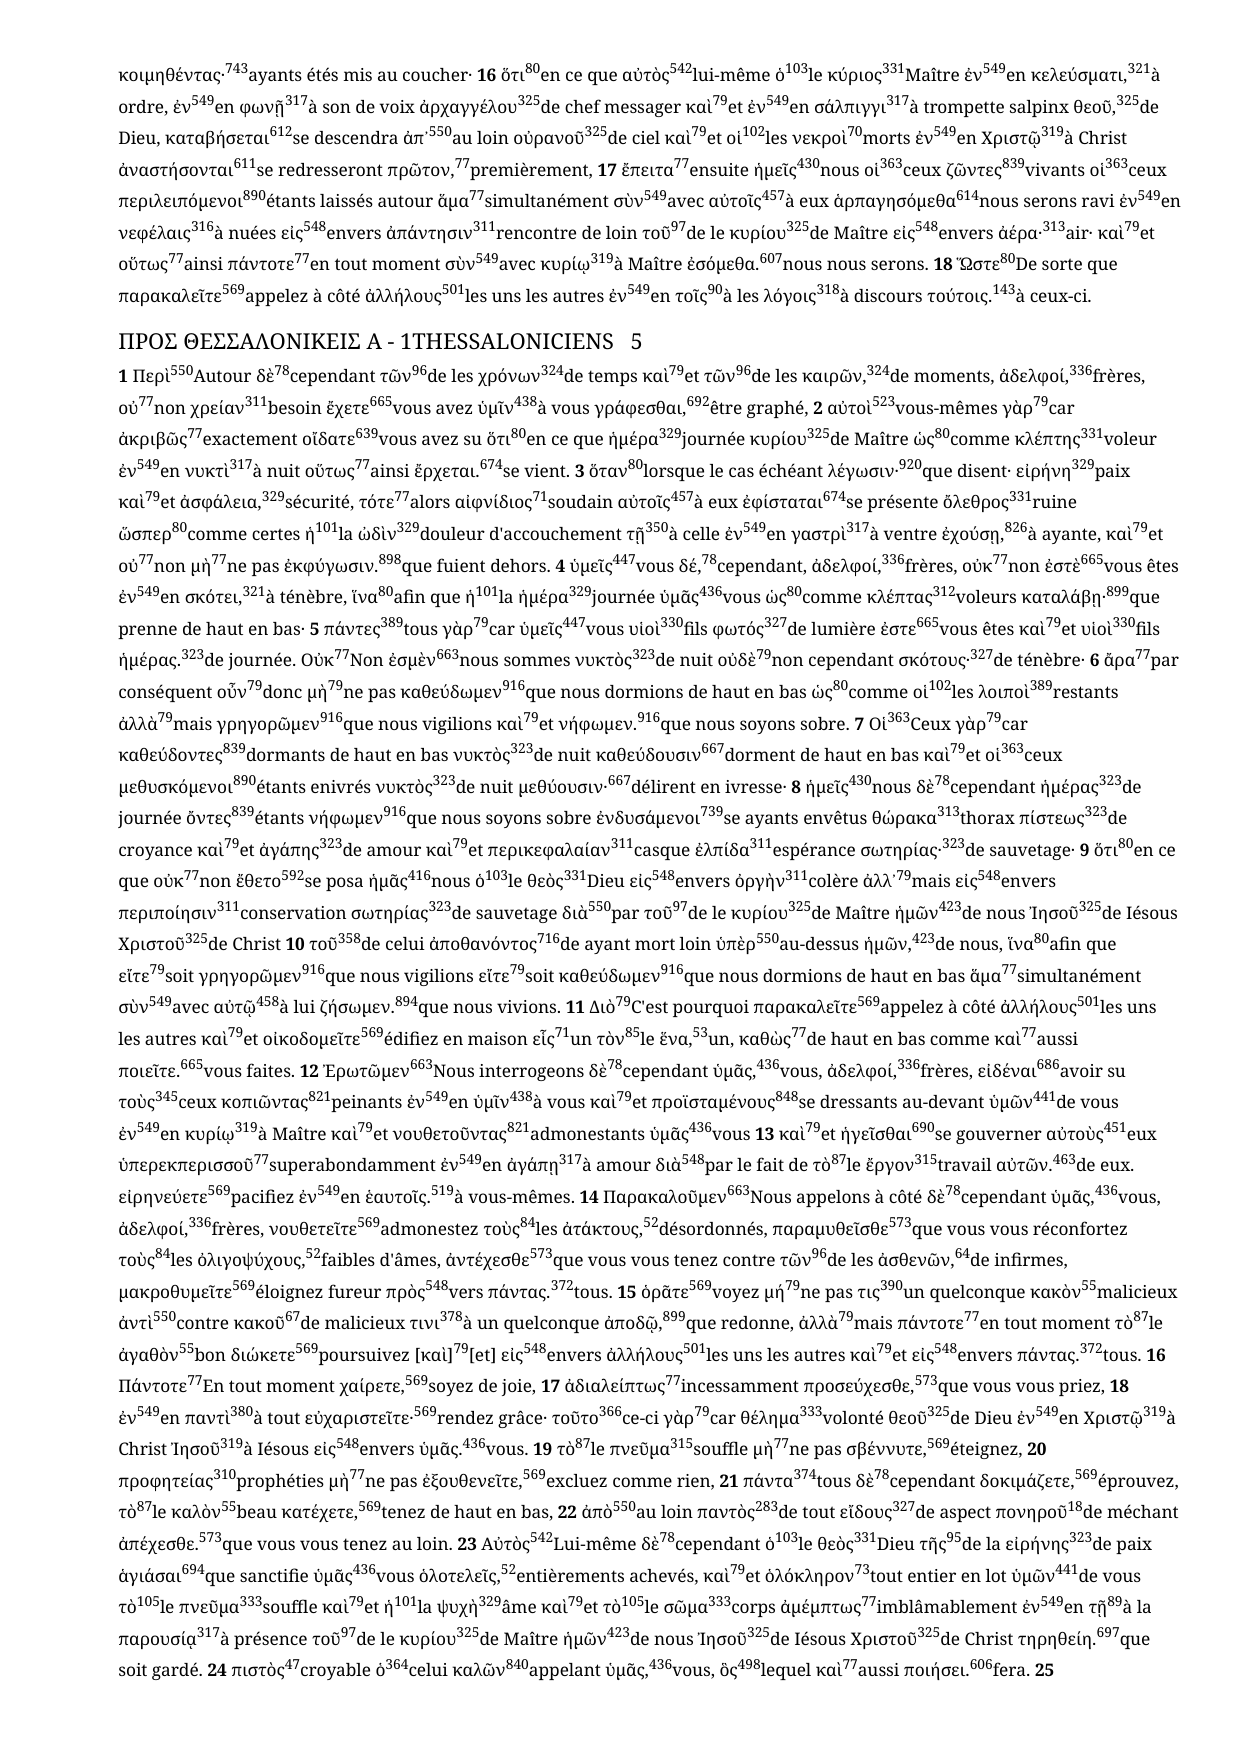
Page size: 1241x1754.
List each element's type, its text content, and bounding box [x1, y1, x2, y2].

text ΠΡΟΣ ΘΕΣΣΑΛΟΝΙΚΕΙΣ Α - 1THESSALONICIENS 5 [118, 326, 1181, 356]
text 1 Περὶ550Autour δὲ78cependant τῶν96de les χρόνων324de temps καὶ79et τῶν96de les καιρῶν,324de moments, ἀδελφοί,336frères, οὐ77non χρείαν311besoin ἔχετε665vous avez ὑμῖν438à vous γράφεσθαι,692être graphé, 2 αὐτοὶ523vous-mêmes γὰρ79car ἀκριβῶς77exactement οἴδατε639vous avez su ὅτι80en ce que ἡμέρα329journée κυρίου325de Maître ὡς80comme κλέπτης331voleur ἐν549en νυκτὶ317à nuit οὕτως77ainsi ἔρχεται.674se vient. 3 ὅταν80lorsque le cas échéant λέγωσιν·920que disent· εἰρήνη329paix καὶ79et ἀσφάλεια,329sécurité, τότε77alors αἰφνίδιος71soudain αὐτοῖς457à eux ἐφίσταται674se présente ὄλεθρος331ruine ὥσπερ80comme certes ἡ101la ὠδὶν329douleur d'accouchement τῇ350à celle ἐν549en γαστρὶ317à ventre ἐχούσῃ,826à ayante, καὶ79et οὐ77non μὴ77ne pas ἐκφύγωσιν.898que fuient dehors. 4 ὑμεῖς447vous δέ,78cependant, ἀδελφοί,336frères, οὐκ77non ἐστὲ665vous êtes ἐν549en σκότει,321à ténèbre, ἵνα80afin que ἡ101la ἡμέρα329journée ὑμᾶς436vous ὡς80comme κλέπτας312voleurs καταλάβῃ·899que prenne de haut en bas· 5 πάντες389tous γὰρ79car ὑμεῖς447vous υἱοὶ330fils φωτός327de lumière ἐστε665vous êtes καὶ79et υἱοὶ330fils ἡμέρας.323de journée. Οὐκ77Non ἐσμὲν663nous sommes νυκτὸς323de nuit οὐδὲ79non cependant σκότους·327de ténèbre· 6 ἄρα77par conséquent οὖν79donc μὴ79ne pas καθεύδωμεν916que nous dormions de haut en bas ὡς80comme οἱ102les λοιποὶ389restants ἀλλὰ79mais γρηγορῶμεν916que nous vigilions καὶ79et νήφωμεν.916que nous soyons sobre. 7 Οἱ363Ceux γὰρ79car καθεύδοντες839dormants de haut en bas νυκτὸς323de nuit καθεύδουσιν667dorment de haut en bas καὶ79et οἱ363ceux μεθυσκόμενοι890étants enivrés νυκτὸς323de nuit μεθύουσιν·667délirent en ivresse· 8 ἡμεῖς430nous δὲ78cependant ἡμέρας323de journée ὄντες839étants νήφωμεν916que nous soyons sobre ἐνδυσάμενοι739se ayants envêtus θώρακα313thorax πίστεως323de croyance καὶ79et ἀγάπης323de amour καὶ79et περικεφαλαίαν311casque ἐλπίδα311espérance σωτηρίας·323de sauvetage· 9 ὅτι80en ce que οὐκ77non ἔθετο592se posa ἡμᾶς416nous ὁ103le θεὸς331Dieu εἰς548envers ὀργὴν311colère ἀλλ᾽79mais εἰς548envers περιποίησιν311conservation σωτηρίας323de sauvetage διὰ550par τοῦ97de le κυρίου325de Maître ἡμῶν423de nous Ἰησοῦ325de Iésous Χριστοῦ325de Christ 10 τοῦ358de celui ἀποθανόντος716de ayant mort loin ὑπὲρ550au-dessus ἡμῶν,423de nous, ἵνα80afin que εἴτε79soit γρηγορῶμεν916que nous vigilions εἴτε79soit καθεύδωμεν916que nous dormions de haut en bas ἅμα77simultanément σὺν549avec αὐτῷ458à lui ζήσωμεν.894que nous vivions. 11 Διὸ79C'est pourquoi παρακαλεῖτε569appelez à côté ἀλλήλους501les uns les autres καὶ79et οἰκοδομεῖτε569édifiez en maison εἷς71un τὸν85le ἕνα,53un, καθὼς77de haut en bas comme καὶ77aussi ποιεῖτε.665vous faites. 12 Ἐρωτῶμεν663Nous interrogeons δὲ78cependant ὑμᾶς,436vous, ἀδελφοί,336frères, εἰδέναι686avoir su τοὺς345ceux κοπιῶντας821peinants ἐν549en ὑμῖν438à vous καὶ79et προϊσταμένους848se dressants au-devant ὑμῶν441de vous ἐν549en κυρίῳ319à Maître καὶ79et νουθετοῦντας821admonestants ὑμᾶς436vous 13 καὶ79et ἡγεῖσθαι690se gouverner αὐτοὺς451eux ὑπερεκπερισσοῦ77superabondamment ἐν549en ἀγάπῃ317à amour διὰ548par le fait de τὸ87le ἔργον315travail αὐτῶν.463de eux. εἰρηνεύετε569pacifiez ἐν549en ἑαυτοῖς.519à vous-mêmes. 14 Παρακαλοῦμεν663Nous appelons à côté δὲ78cependant ὑμᾶς,436vous, ἀδελφοί,336frères, νουθετεῖτε569admonestez τοὺς84les ἀτάκτους,52désordonnés, παραμυθεῖσθε573que vous vous réconfortez τοὺς84les ὀλιγοψύχους,52faibles d'âmes, ἀντέχεσθε573que vous vous tenez contre τῶν96de les ἀσθενῶν,64de infirmes, μακροθυμεῖτε569éloignez fureur πρὸς548vers πάντας.372tous. 15 ὁρᾶτε569voyez μή79ne pas τις390un quelconque κακὸν55malicieux ἀντὶ550contre κακοῦ67de malicieux τινι378à un quelconque ἀποδῷ,899que redonne, ἀλλὰ79mais πάντοτε77en tout moment τὸ87le ἀγαθὸν55bon διώκετε569poursuivez [καὶ]79[et] εἰς548envers ἀλλήλους501les uns les autres καὶ79et εἰς548envers πάντας.372tous. 16 Πάντοτε77En tout moment χαίρετε,569soyez de joie, 17 ἀδιαλείπτως77incessamment προσεύχεσθε,573que vous vous priez, 18 ἐν549en παντὶ380à tout εὐχαριστεῖτε·569rendez grâce· τοῦτο366ce-ci γὰρ79car θέλημα333volonté θεοῦ325de Dieu ἐν549en Χριστῷ319à Christ Ἰησοῦ319à Iésous εἰς548envers ὑμᾶς.436vous. 19 τὸ87le πνεῦμα315souffle μὴ77ne pas σβέννυτε,569éteignez, 20 προφητείας310prophéties μὴ77ne pas ἐξουθενεῖτε,569excluez comme rien, 21 πάντα374tous δὲ78cependant δοκιμάζετε,569éprouvez, τὸ87le καλὸν55beau κατέχετε,569tenez de haut en bas, 22 ἀπὸ550au loin παντὸς283de tout εἴδους327de aspect πονηροῦ18de méchant ἀπέχεσθε.573que vous vous tenez au loin. 23 Αὐτὸς542Lui-même δὲ78cependant ὁ103le θεὸς331Dieu τῆς95de la εἰρήνης323de paix ἁγιάσαι694que sanctifie ὑμᾶς436vous ὁλοτελεῖς,52entièrements achevés, καὶ79et ὁλόκληρον73tout entier en lot ὑμῶν441de vous τὸ105le πνεῦμα333souffle καὶ79et ἡ101la ψυχὴ329âme καὶ79et τὸ105le σῶμα333corps ἀμέμπτως77imblâmablement ἐν549en τῇ89à la παρουσίᾳ317à présence τοῦ97de le κυρίου325de Maître ἡμῶν423de nous Ἰησοῦ325de Iésous Χριστοῦ325de Christ τηρηθείη.697que soit gardé. 24 πιστὸς47croyable ὁ364celui καλῶν840appelant ὑμᾶς,436vous, ὃς498lequel καὶ77aussi ποιήσει.606fera. 25 Ἀδελφοί,336Frères, προσεύχεσθε573que vous vous priez [καὶ]77[aussi] περὶ550autour ἡμῶν.423de nous. 26 Ἀσπάσασθε557Que vous vous saluez τοὺς84les ἀδελφοὺς312frères πάντας268tous ἐν549en φιλήματι321à embrassade ἁγίῳ.12à saint. 27 Ἐνορκίζω664Je fais sermenter en ὑμᾶς436vous τὸν85le κύριον313Maître ἀναγνωσθῆναι683être pris connaissance τὴν243la ἐπιστολὴν311épître πᾶσιν274à tous τοῖς90à les ἀδελφοῖς.318à frères. 28 Ἡ101La χάρις329grâce τοῦ97de le κυρίου325de Maître ἡμῶν423de nous Ἰησοῦ325de Iésous Χριστοῦ325de Christ μεθ᾽550avec ὑμῶν.441de vous. [118, 360, 1181, 1682]
text 1 Λοιπὸν77Pour le reste οὖν,79donc, ἀδελφοί,336frères, ἐρωτῶμεν663nous interrogeons ὑμᾶς436vous καὶ79et παρακαλοῦμεν663nous appelons à côté ἐν549en κυρίῳ319à Maître Ἰησοῦ,319à Iésous, ἵνα80afin que καθὼς77de haut en bas comme παρελάβετε583vous prîtes à côté παρ᾽550à côté ἡμῶν423de nous τὸ348ce πῶς77comment? δεῖ668attache de lien ὑμᾶς436vous περιπατεῖν689piétiner autour καὶ79et ἀρέσκειν689plaire θεῷ,319à Dieu, καθὼς77de haut en bas comme καὶ77aussi περιπατεῖτε,665vous piétinez autour, ἵνα80afin que περισσεύητε918que vous surabondiez μᾶλλον.77davantage. 2 οἴδατε639vous avez su γὰρ79car τίνας159quelles παραγγελίας310messages d'à côté ἐδώκαμεν581nous donnâmes ὑμῖν438à vous διὰ550par τοῦ97de le κυρίου325de Maître Ἰησοῦ.325de Iésous. 3 Τοῦτο366Ce-ci γάρ79car ἐστιν668est θέλημα333volonté τοῦ97de le θεοῦ,325de Dieu, ὁ103le ἁγιασμὸς331sanctification ὑμῶν,441de vous, ἀπέχεσθαι690se tenir au loin ὑμᾶς436vous ἀπὸ550au loin τῆς95de la πορνείας,323de pornation, 4 εἰδέναι686avoir su ἕκαστον373chacun ὑμῶν441de vous τὸ87le ἑαυτοῦ537de lui-même σκεῦος315ustensile κτᾶσθαι690se acquérir ἐν549en ἁγιασμῷ319à sanctification καὶ79et τιμῇ,317à valeur, 5 μὴ77ne pas ἐν549en πάθει321à passion ἐπιθυμίας323de désir en fureur καθάπερ77tout comme καὶ77aussi τὰ104les ἔθνη332ethnies τὰ365ces μὴ77ne pas εἰδότα784ayants sus τὸν85le θεόν,313Dieu, 6 τὸ348ce μὴ77ne pas ὑπερβαίνειν689surpasser καὶ79et πλεονεκτεῖν689abuser ἐν549en τῷ93à le πράγματι321à acte τὸν85le ἀδελφὸν313frère αὐτοῦ,464de lui, διότι80parce que ἔκδικος47vengeur κύριος331Maître περὶ550autour πάντων282de tous τούτων,359de ces-ci, καθὼς77de haut en bas comme καὶ77aussi προείπαμεν581nous prédîmes ὑμῖν438à vous καὶ79et διεμαρτυράμεθα.587nous nous passâmes témoignage. 7 οὐ77non γὰρ79car ἐκάλεσεν586appela ἡμᾶς416nous ὁ103le θεὸς331Dieu ἐπὶ549sur ἀκαθαρσίᾳ317à impureté ἀλλ᾽79mais ἐν549en ἁγιασμῷ.319à sanctification. 8 τοιγαροῦν79certes car donc ὁ364celui ἀθετῶν840démettant οὐκ77non ἄνθρωπον313être humain ἀθετεῖ668démet ἀλλὰ79mais τὸν85le θεὸν313Dieu τὸν346celui [καὶ]79[et] διδόντα822donnant τὸ87le πνεῦμα315souffle αὐτοῦ464de lui τὸ87le ἅγιον6saint εἰς548envers ὑμᾶς.436vous. 9 Περὶ550Autour δὲ78cependant τῆς95de la φιλαδελφίας323de amitié fraternel οὐ77non χρείαν311besoin ἔχετε665vous avez γράφειν689grapher ὑμῖν,438à vous, αὐτοὶ523vous-mêmes γὰρ79car ὑμεῖς447vous θεοδίδακτοί46enseignés de Dieu ἐστε665vous êtes εἰς548envers τὸ348ce ἀγαπᾶν689aimer ἀλλήλους,501les uns les autres, 10 καὶ77aussi γὰρ79car ποιεῖτε665vous faites αὐτὸ454lui εἰς548envers πάντας268tous τοὺς84les ἀδελφοὺς312frères [τοὺς]479[ceux] ἐν549en ὅλῃ273à toute entière τῇ89à la Μακεδονίᾳ.317à Macédoine. Παρακαλοῦμεν663Nous appelons à côté δὲ78cependant ὑμᾶς,436vous, ἀδελφοί,336frères, περισσεύειν689surabonder μᾶλλον77davantage 11 καὶ79et φιλοτιμεῖσθαι690se affectionner valoriser ἡσυχάζειν689tranquilliser καὶ79et πράσσειν689pratiquer τὰ246les ἴδια347en propres καὶ79et ἐργάζεσθαι690se mettre au travail ταῖς248à les [ἰδίαις]118[à en propres] χερσὶν316à mains ὑμῶν,441de vous, καθὼς77de haut en bas comme ὑμῖν438à vous παρηγγείλαμεν,581nous messageâmes à côté, 12 ἵνα80afin que περιπατῆτε918que vous piétiniez autour εὐσχημόνως77élégamment πρὸς548vers τοὺς345ceux ἔξω77au-dehors καὶ79et μηδενὸς386de pas un χρείαν311besoin ἔχητε.918que vous ayez. 13 Οὐ77Non θέλομεν663nous voulons δὲ78cependant ὑμᾶς436vous ἀγνοεῖν,689méconnaître, ἀδελφοί,336frères, περὶ550autour τῶν357de ceux κοιμωμένων,884de étants mis au coucher, ἵνα80afin que μὴ77ne pas λυπῆσθε930que vous soyez attristé καθὼς77de haut en bas comme καὶ77aussi οἱ102les λοιποὶ389restants οἱ363ceux μὴ77ne pas ἔχοντες839ayants ἐλπίδα.311espérance. 14 εἰ80si γὰρ79car πιστεύομεν663nous croyons ὅτι80en ce que Ἰησοῦς331Iésous ἀπέθανεν586mourut loin καὶ79et ἀνέστη,586redressa, οὕτως77ainsi καὶ77aussi ὁ103le θεὸς331Dieu τοὺς345ceux κοιμηθέντας743ayants étés mis au coucher διὰ550par τοῦ97de le Ἰησοῦ325de Iésous ἄξει606conduira σὺν549avec αὐτῷ.458à lui. 15 Τοῦτο348Ce-ci γὰρ79car ὑμῖν438à vous λέγομεν663nous disons ἐν549en λόγῳ319à discours κυρίου,325de Maître, ὅτι80en ce que ἡμεῖς430nous οἱ363ceux ζῶντες839vivants οἱ363ceux περιλειπόμενοι890étants laissés autour εἰς548envers τὴν83la παρουσίαν311présence τοῦ97de le κυρίου325de Maître οὐ77non μὴ77ne pas φθάσωμεν894que nous devancions τοὺς345ceux κοιμηθέντας·743ayants étés mis au coucher· 16 ὅτι80en ce que αὐτὸς542lui-même ὁ103le κύριος331Maître ἐν549en κελεύσματι,321à ordre, ἐν549en φωνῇ317à son de voix ἀρχαγγέλου325de chef messager καὶ79et ἐν549en σάλπιγγι317à trompette salpinx θεοῦ,325de Dieu, καταβήσεται612se descendra ἀπ᾽550au loin οὐρανοῦ325de ciel καὶ79et οἱ102les νεκροὶ70morts ἐν549en Χριστῷ319à Christ ἀναστήσονται611se redresseront πρῶτον,77premièrement, 17 ἔπειτα77ensuite ἡμεῖς430nous οἱ363ceux ζῶντες839vivants οἱ363ceux περιλειπόμενοι890étants laissés autour ἅμα77simultanément σὺν549avec αὐτοῖς457à eux ἁρπαγησόμεθα614nous serons ravi ἐν549en νεφέλαις316à nuées εἰς548envers ἀπάντησιν311rencontre de loin τοῦ97de le κυρίου325de Maître εἰς548envers ἀέρα·313air· καὶ79et οὕτως77ainsi πάντοτε77en tout moment σὺν549avec κυρίῳ319à Maître ἐσόμεθα.607nous nous serons. 18 Ὥστε80De sorte que παρακαλεῖτε569appelez à côté ἀλλήλους501les uns les autres ἐν549en τοῖς90à les λόγοις318à discours τούτοις.143à ceux-ci. [118, 59, 1181, 307]
